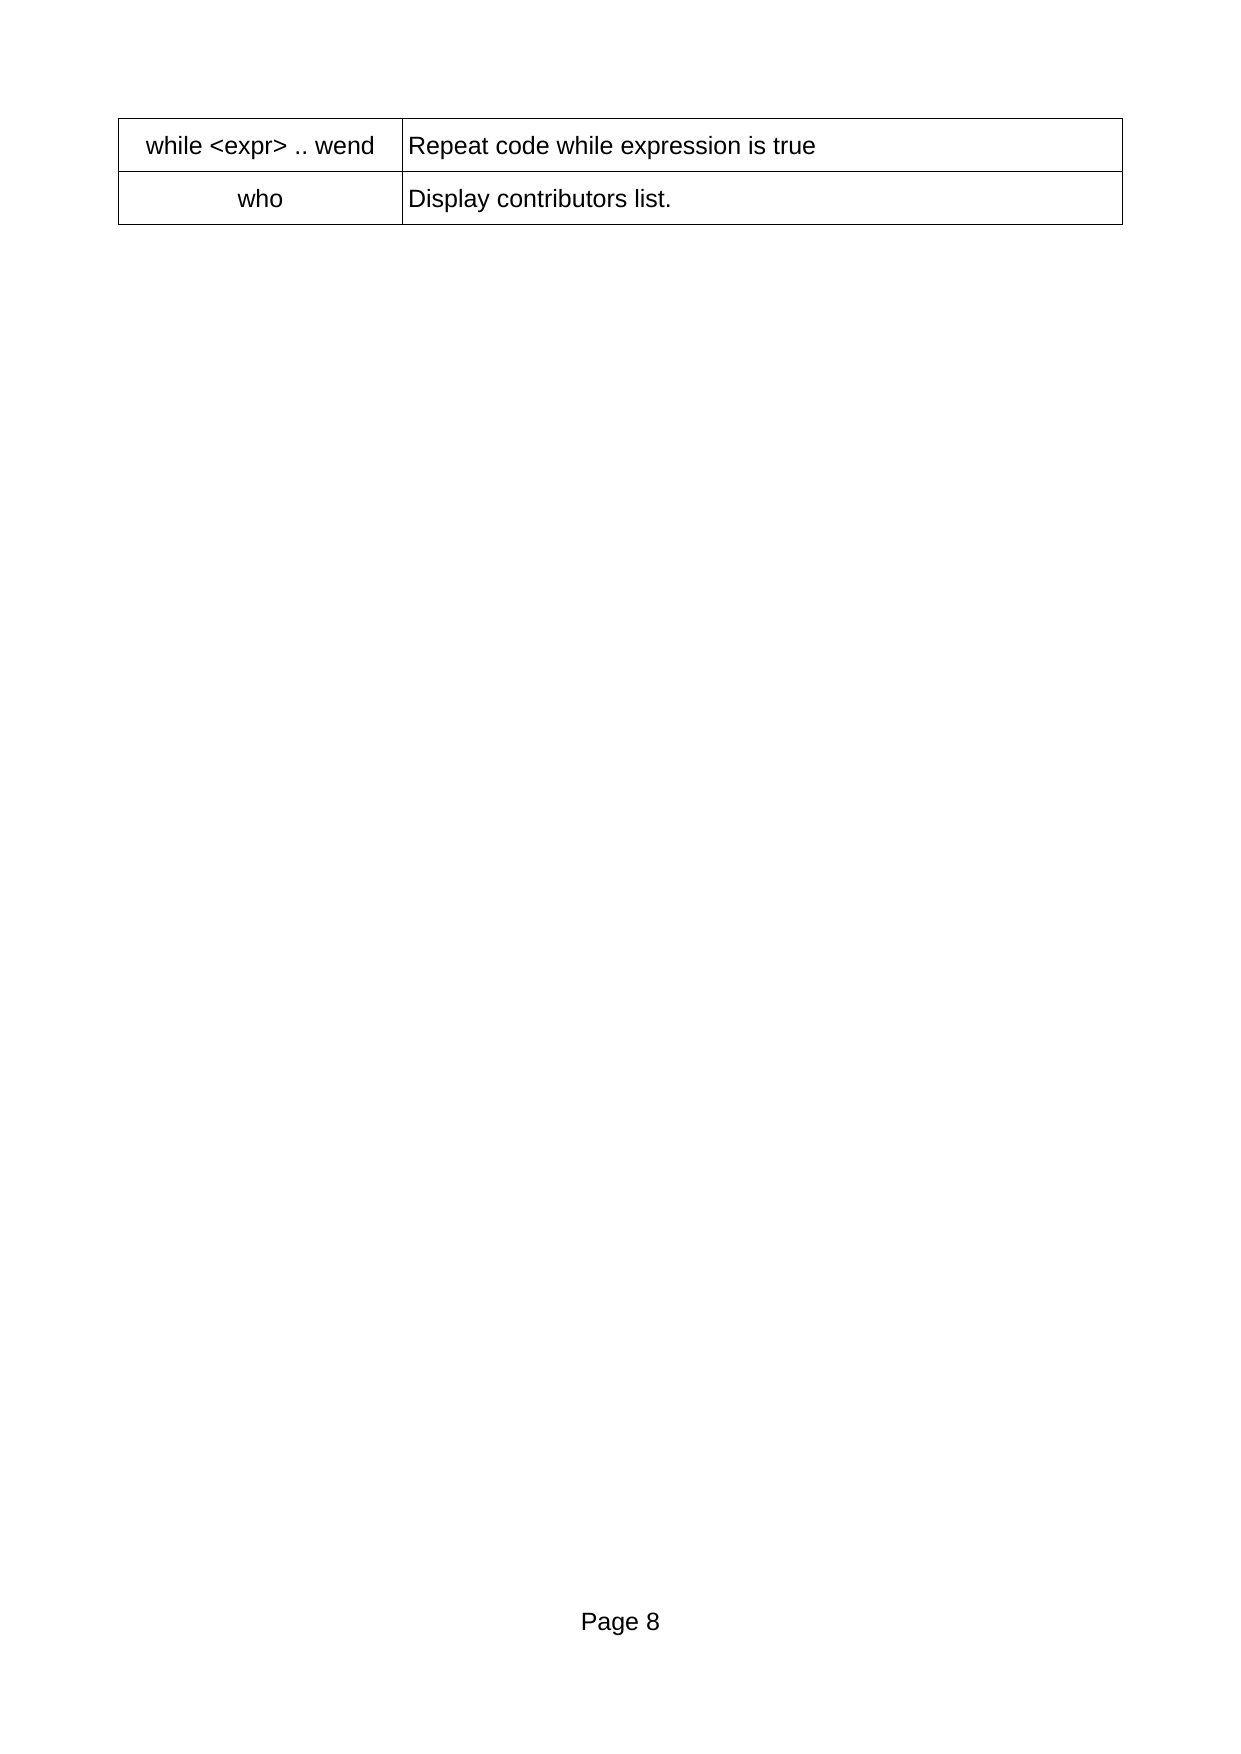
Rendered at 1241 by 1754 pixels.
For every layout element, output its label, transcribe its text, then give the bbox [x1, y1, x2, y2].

table_cell Who [119, 172, 402, 224]
table_cell While <expr> .. wend [119, 119, 402, 171]
table_cell Repeat code while expression is true [403, 119, 1122, 171]
table_cell Display contributors list. [403, 172, 1122, 224]
